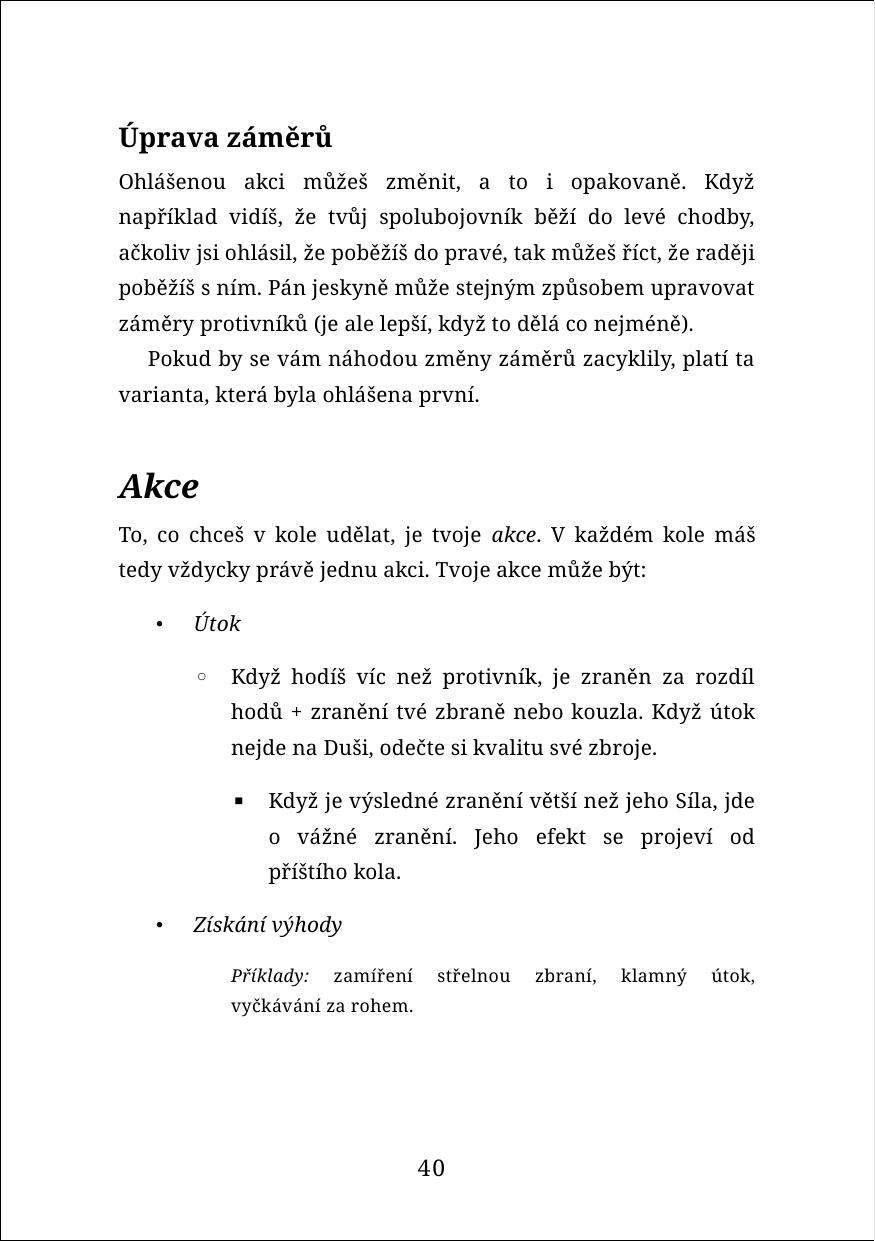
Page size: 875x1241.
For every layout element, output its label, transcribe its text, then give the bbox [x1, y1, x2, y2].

text To, co chceš v kole udělat, je tvoje akce. V každém kole máš tedy vždycky právě jednu akci. Tvoje akce může být: [118, 520, 756, 584]
list Když je výsledné zranění větší než jeho Síla, jde o vážné zranění. Jeho efekt se projeví od příštího kola. [231, 786, 756, 886]
list Útok [156, 609, 756, 637]
subtitle Úprava záměrů [118, 118, 756, 155]
list Příklady: zamíření střelnou zbraní, klamný útok, vyčkávání za rohem. [193, 964, 756, 1018]
list Když hodíš víc než protivník, je zraněn za rozdíl hodů + zranění tvé zbraně nebo kouzla. Když útok nejde na Duši, odečte si kvalitu své zbroje. [193, 662, 756, 761]
text Ohlášenou akci můžeš změnit, a to i opakovaně. Když například vidíš, že tvůj spolubojovník běží do levé chodby, ačkoliv jsi ohlásil, že poběžíš do pravé, tak můžeš říct, že raději poběžíš s ním. Pán jeskyně může stejným způsobem upravovat záměry protivníků (je ale lepší, když to dělá co nejméně). Pokud by se vám náhodou změny záměrů zacyklily, platí ta varianta, která byla ohlášena první. [118, 167, 756, 408]
subtitle Akce [118, 463, 756, 508]
list Získání výhody [156, 911, 756, 939]
